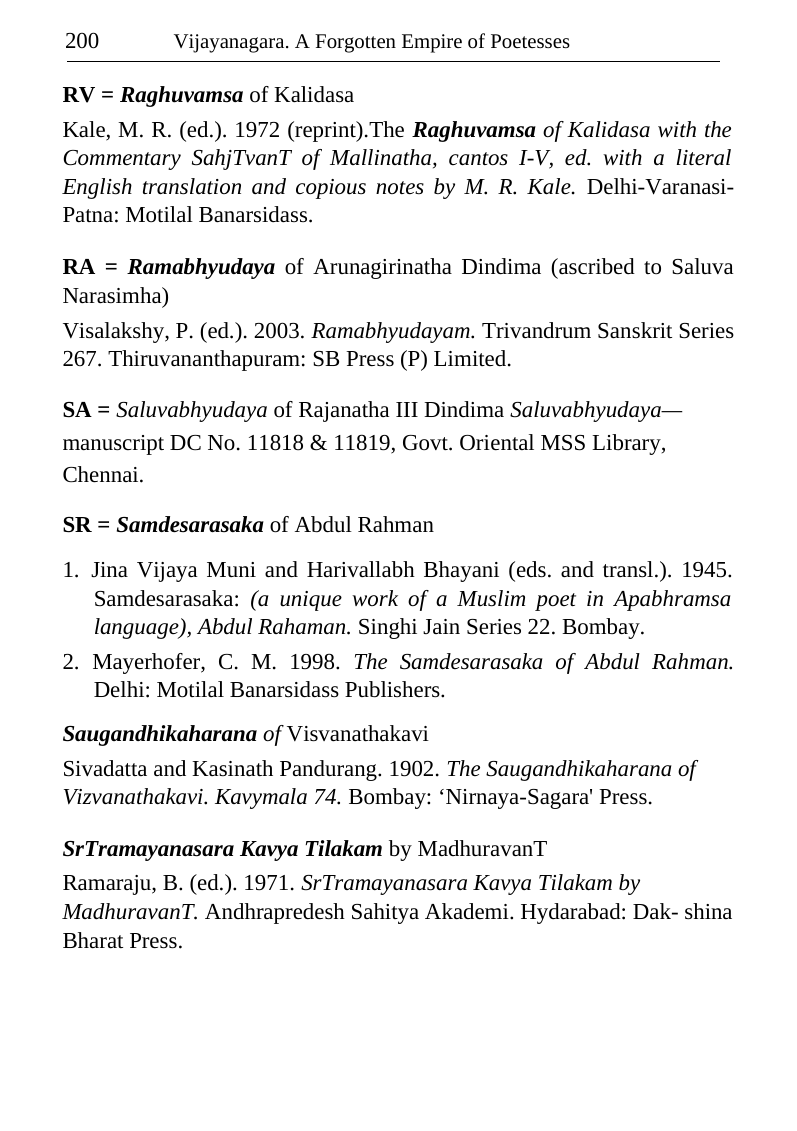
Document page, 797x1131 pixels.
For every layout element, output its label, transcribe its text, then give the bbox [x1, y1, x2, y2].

text Visalakshy, P. (ed.). 2003. Ramabhyudayam. Trivandrum San­skrit Series 267. Thiruvananthapuram: SB Press (P) Limited. [62, 317, 734, 371]
text SA = Saluvabhyudaya of Rajanatha III Dindima Saluvabhyudaya—manuscript DC No. 11818 & 11819, Govt. Ori­ental MSS Library, Chennai. [62, 396, 734, 488]
text Kale, M. R. (ed.). 1972 (reprint).The Raghuvamsa of Kalidasa with the Commentary SahjTvanT of Mallinatha, cantos I-V, ed. with a literal English translation and copious notes by M. R. Kale. Delhi-Varanasi-Patna: Motilal Banarsidass. [62, 116, 734, 228]
text Vijayanagara. A Forgotten Empire of Poetesses [173, 29, 615, 53]
text Saugandhikaharana of Visvanathakavi [62, 720, 734, 747]
text RV = Raghuvamsa of Kalidasa [62, 81, 734, 108]
text SrTramayanasara Kavya Tilakam by MadhuravanT [62, 835, 734, 861]
text Ramaraju, B. (ed.). 1971. SrTramayanasara Kavya Tilakam by MadhuravanT. Andhrapredesh Sahitya Akademi. Hydarabad: Dak- shina Bharat Press. [62, 869, 734, 953]
list Jina Vijaya Muni and Harivallabh Bhayani (eds. and transl.). 1945. Samdesarasaka: (a unique work of a Muslim poet in Apabhramsa language), Abdul Rahaman. Singhi Jain Series 22. Bombay. [62, 556, 734, 639]
text Sivadatta and Kasinath Pandurang. 1902. The Saugandhikaharana of Vizvanathakavi. Kavymala 74. Bombay: ‘Nirnaya-Sagara' Press. [62, 755, 734, 810]
text 200 [65, 27, 114, 54]
text SR = Samdesarasaka of Abdul Rahman [62, 511, 734, 537]
list Mayerhofer, C. M. 1998. The Samdesarasaka of Abdul Rah­man. Delhi: Motilal Banarsidass Publishers. [62, 648, 734, 702]
text RA = Ramabhyudaya of Arunagirinatha Dindima (ascribed to Saluva Narasimha) [62, 253, 734, 308]
